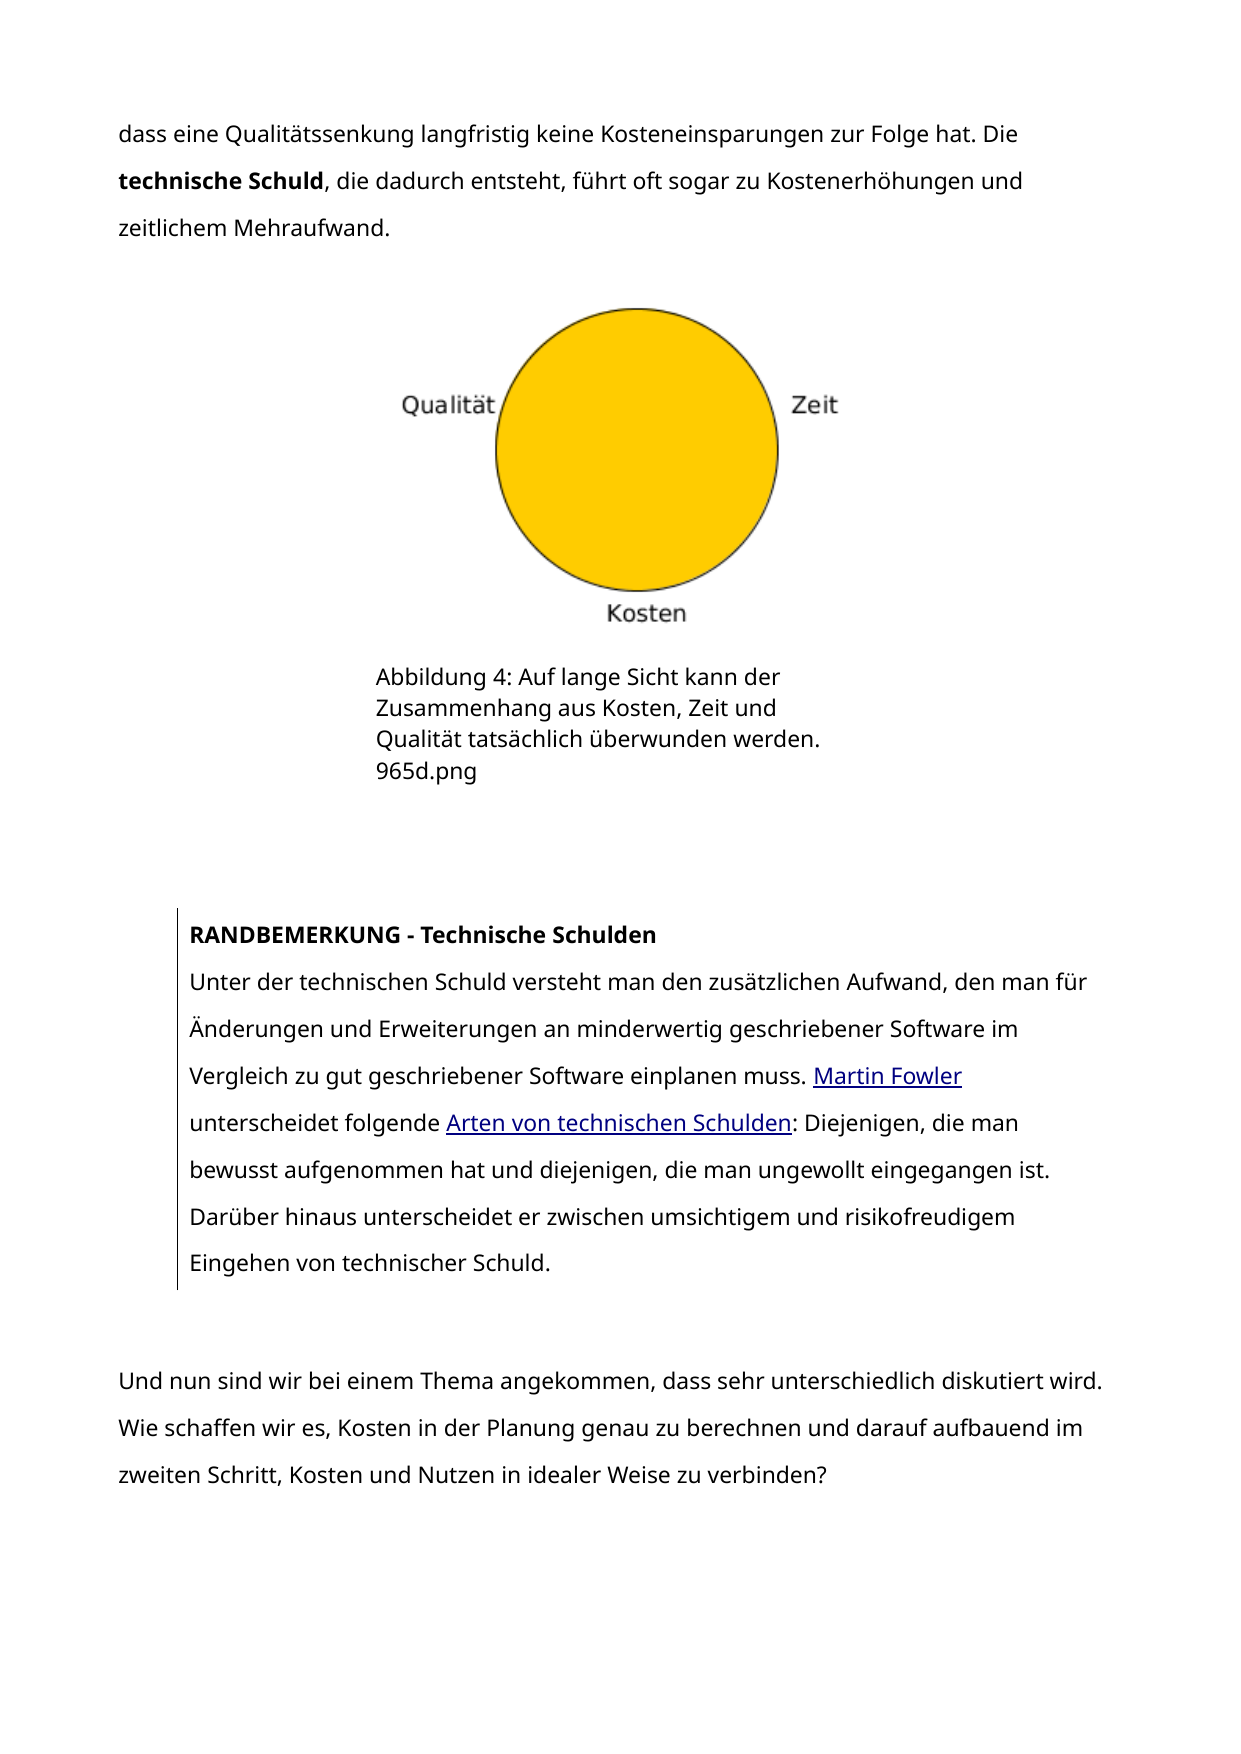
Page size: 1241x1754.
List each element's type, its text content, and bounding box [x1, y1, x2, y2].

text Abbildung 4: Auf lange Sicht kann der Zusammenhang aus Kosten, Zeit und Qualität tatsächlich überwunden werden. 965d.png [376, 661, 865, 786]
text RANDBEMERKUNG - Technische Schulden Unter der technischen Schuld versteht man den zusätzlichen Aufwand, den man für Änderungen und Erweiterungen an minderwertig geschriebener Software im Vergleich zu gut geschriebener Software einplanen muss. Martin Fowler unterscheidet folgende Arten von technischen Schulden: Diejenigen, die man bewusst aufgenommen hat und diejenigen, die man ungewollt eingegangen ist. Darüber hinaus unterscheidet er zwischen umsichtigem und risikofreudigem Eingehen von technischer Schuld. [177, 907, 1122, 1290]
text Und nun sind wir bei einem Thema angekommen, dass sehr unterschiedlich diskutiert wird. Wie schaffen wir es, Kosten in der Planung genau zu berechnen und darauf aufbauend im zweiten Schritt, Kosten und Nutzen in idealer Weise zu verbinden? [118, 1365, 1122, 1490]
picture [375, 285, 865, 661]
text dass eine Qualitätssenkung langfristig keine Kosteneinsparungen zur Folge hat. Die technische Schuld, die dadurch entsteht, führt oft sogar zu Kostenerhöhungen und zeitlichem Mehraufwand. [118, 118, 1122, 243]
